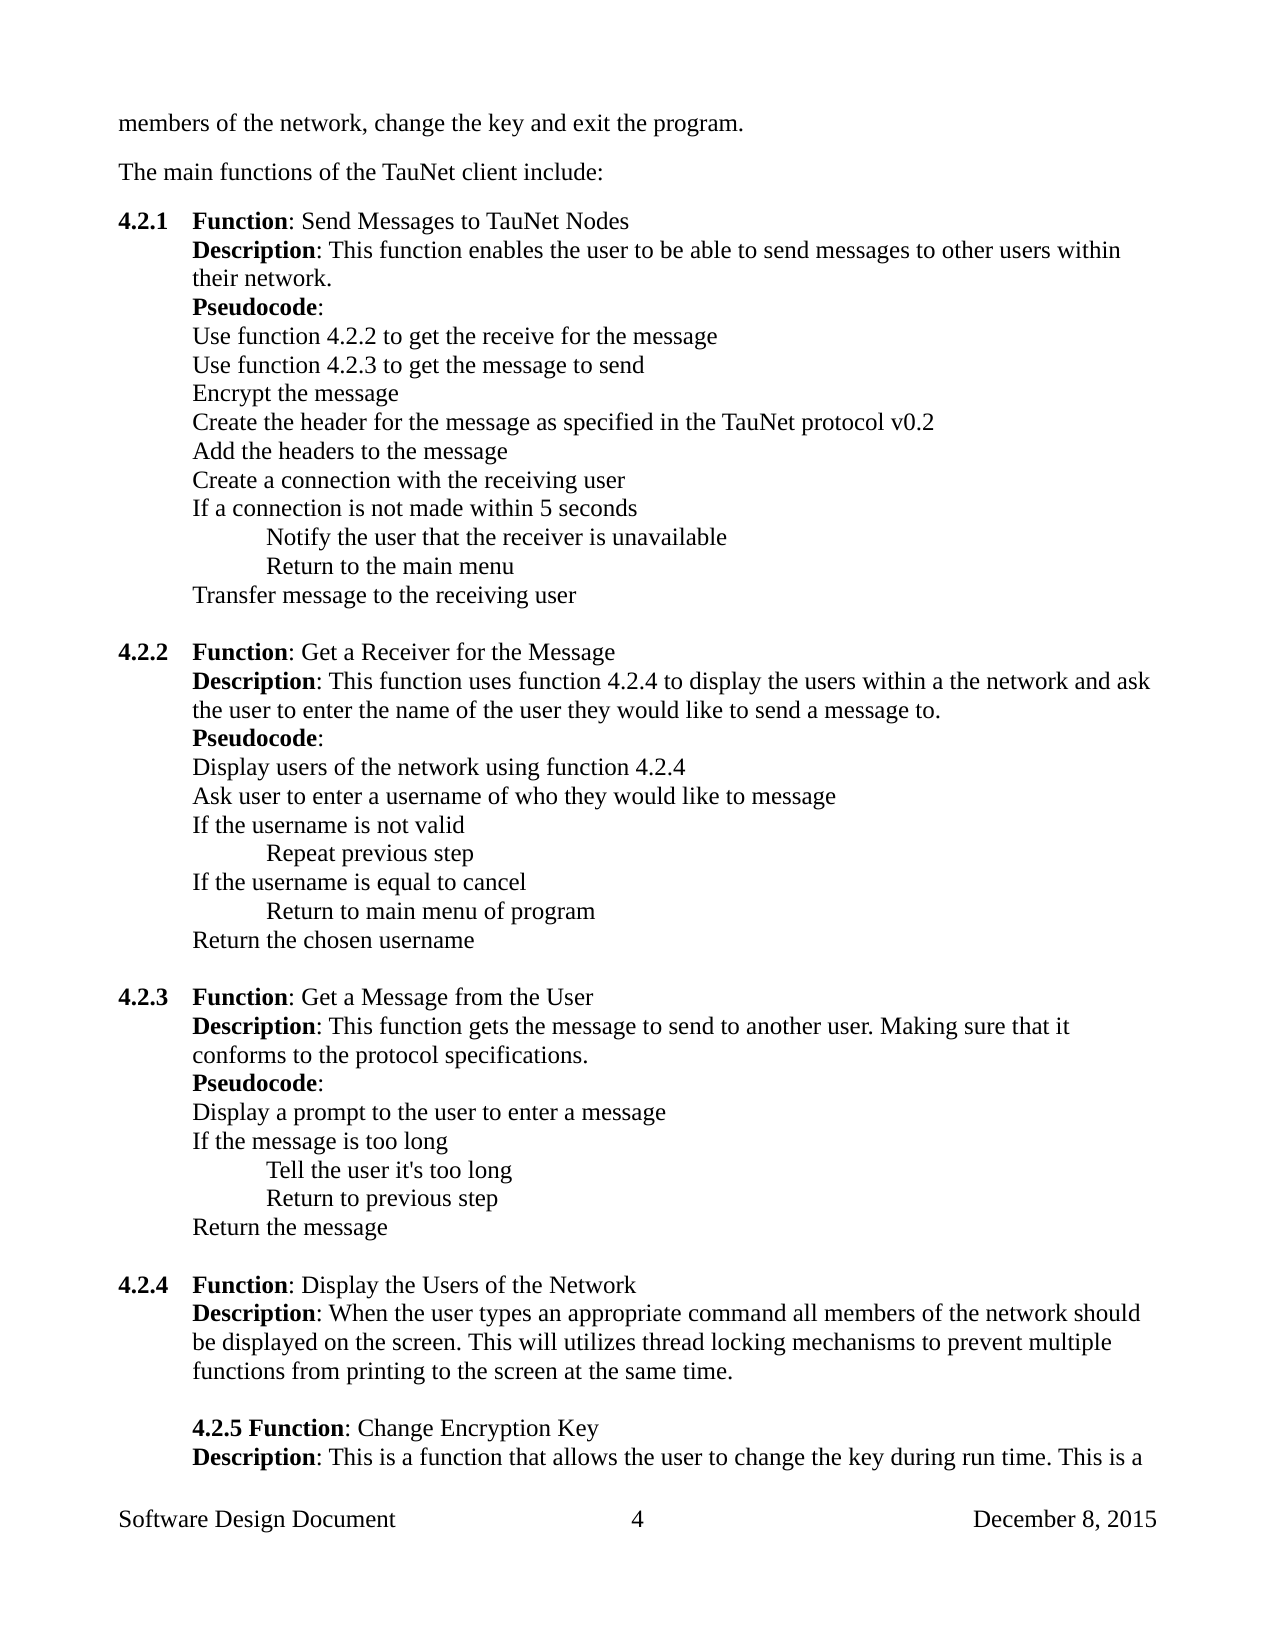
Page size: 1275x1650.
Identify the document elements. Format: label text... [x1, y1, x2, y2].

text If the username is equal to cancel [192, 867, 1157, 896]
text 4.2.3 Function: Get a Message from the User [118, 982, 1157, 1011]
text Description: This function enables the user to be able to send messages to other users within their network. [192, 235, 1157, 292]
text Pseudocode: [192, 723, 1157, 752]
text Description: When the user types an appropriate command all members of the network should be displayed on the screen. This will utilizes thread locking mechanisms to prevent multiple functions from printing to the screen at the same time. [192, 1298, 1157, 1385]
text Description: This is a function that allows the user to change the key during run time. This is a [192, 1442, 1157, 1471]
text Return to the main menu [192, 551, 1157, 580]
text Notify the user that the receiver is unavailable [192, 522, 1157, 551]
text If the message is too long [192, 1126, 1157, 1155]
text Use function 4.2.2 to get the receive for the message [192, 321, 1157, 350]
text members of the network, change the key and exit the program. [118, 108, 1157, 137]
text Pseudocode: [192, 1068, 1157, 1097]
text Pseudocode: [192, 292, 1157, 321]
text Create the header for the message as specified in the TauNet protocol v0.2 [192, 407, 1157, 436]
text 4.2.2 Function: Get a Receiver for the Message [118, 637, 1157, 666]
text The main functions of the TauNet client include: [118, 157, 1157, 186]
text Tell the user it's too long [192, 1155, 1157, 1183]
text Ask user to enter a username of who they would like to message [192, 781, 1157, 810]
text Description: This function gets the message to send to another user. Making sure that it conforms to the protocol specifications. [192, 1011, 1157, 1068]
text Display a prompt to the user to enter a message [192, 1097, 1157, 1126]
text Transfer message to the receiving user [192, 580, 1157, 608]
text Return the chosen username [192, 925, 1157, 953]
text Display users of the network using function 4.2.4 [192, 752, 1157, 781]
text Add the headers to the message [192, 436, 1157, 465]
text Encrypt the message [192, 378, 1157, 407]
text Return to previous step [192, 1183, 1157, 1212]
text 4.2.4 Function: Display the Users of the Network [118, 1270, 1157, 1298]
text Return to main menu of program [192, 896, 1157, 925]
text Create a connection with the receiving user [192, 465, 1157, 493]
text Repeat previous step [192, 838, 1157, 867]
text If the username is not valid [192, 810, 1157, 838]
text 4.2.1 Function: Send Messages to TauNet Nodes [118, 206, 1157, 235]
text Use function 4.2.3 to get the message to send [192, 350, 1157, 378]
text If a connection is not made within 5 seconds [192, 493, 1157, 522]
text Return the message [192, 1212, 1157, 1241]
text Description: This function uses function 4.2.4 to display the users within a the network and ask the user to enter the name of the user they would like to send a message to. [192, 666, 1157, 723]
text 4.2.5 Function: Change Encryption Key [192, 1413, 1157, 1442]
